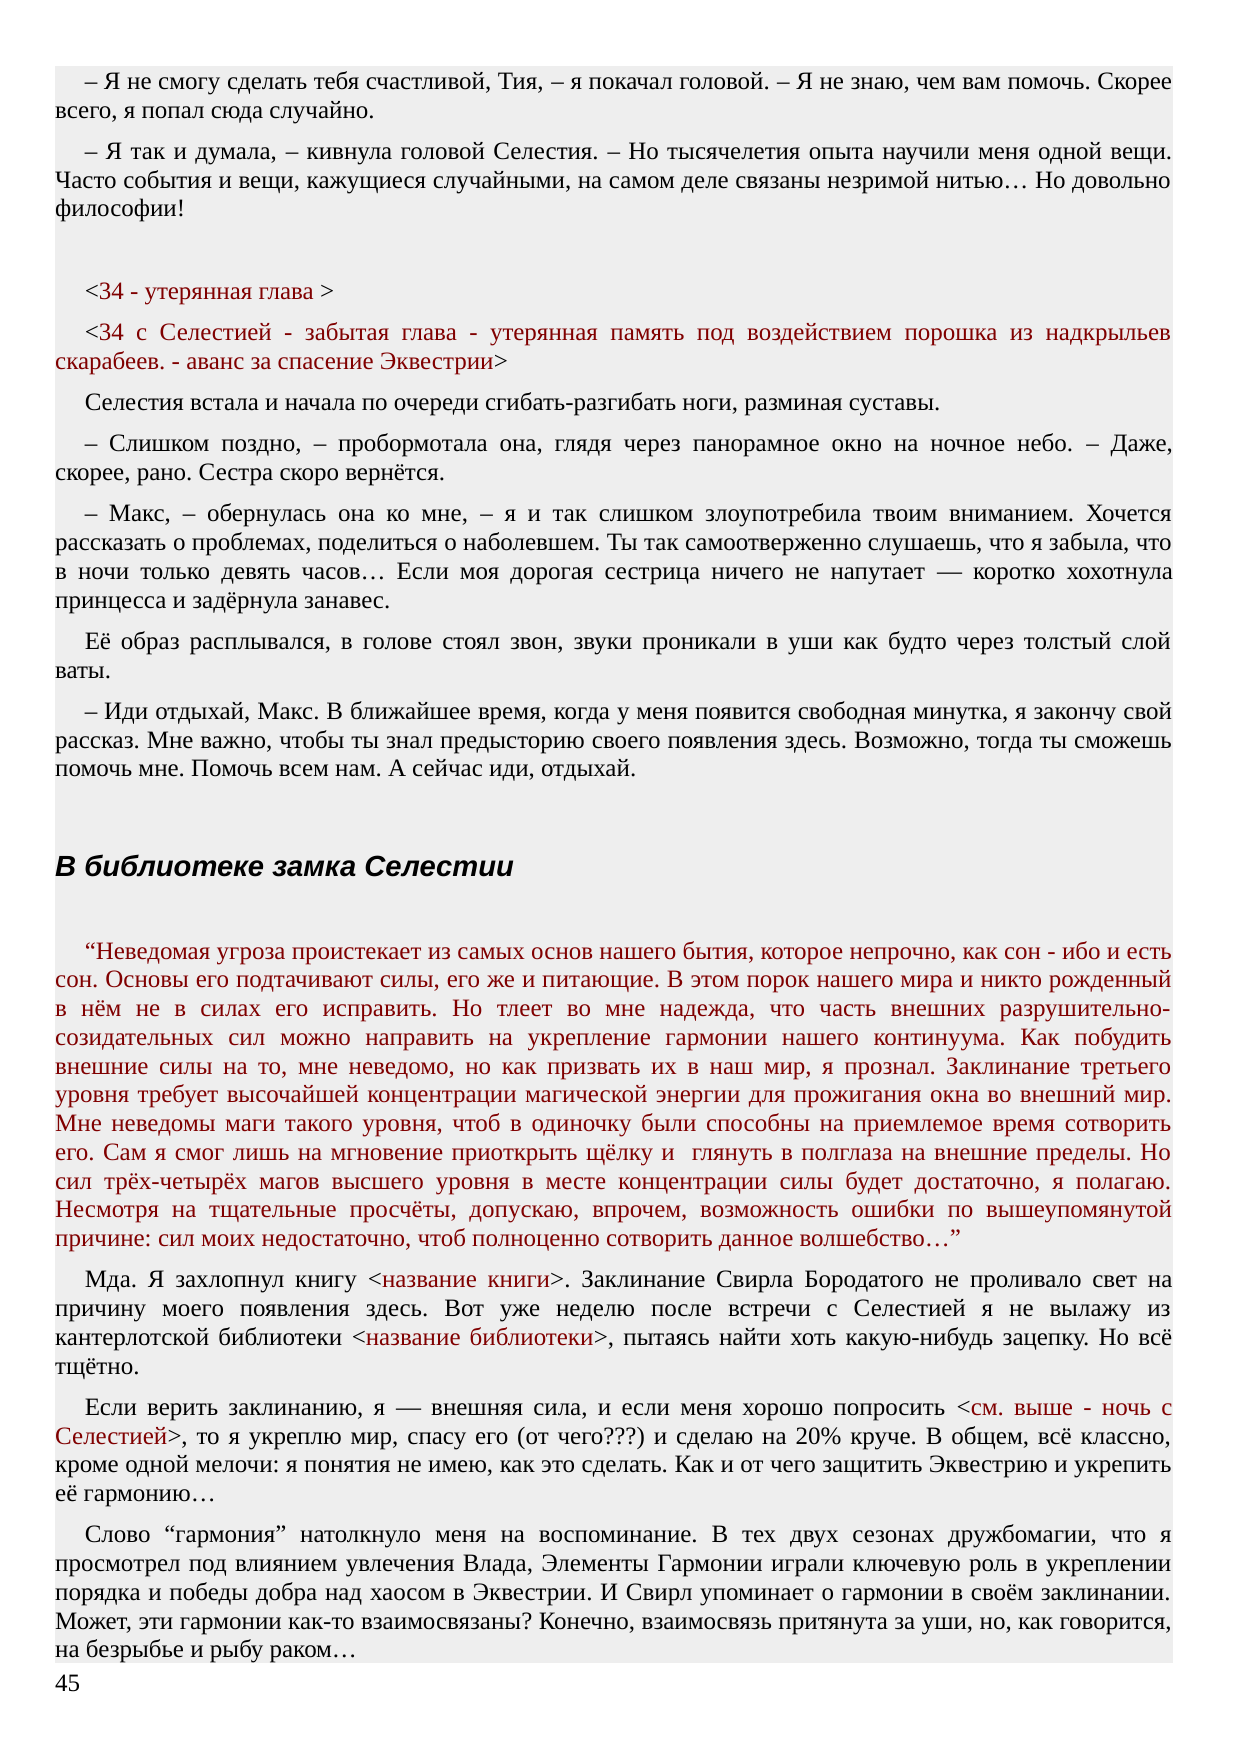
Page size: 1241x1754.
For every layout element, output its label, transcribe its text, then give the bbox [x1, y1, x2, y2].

text Если верить заклинанию, я — внешняя сила, и если меня хорошо попросить <см. выше - ночь с Селестией>, то я укреплю мир, спасу его (от чего???) и сделаю на 20% круче. В общем, всё классно, кроме одной мелочи: я понятия не имею, как это сделать. Как и от чего защитить Эквестрию и укрепить её гармонию… [55, 1392, 1173, 1507]
text – Я не смогу сделать тебя счастливой, Тия, – я покачал головой. – Я не знаю, чем вам помочь. Скорее всего, я попал сюда случайно. [55, 66, 1173, 123]
text – Я так и думала, – кивнула головой Селестия. – Но тысячелетия опыта научили меня одной вещи. Часто события и вещи, кажущиеся случайными, на самом деле связаны незримой нитью… Но довольно философии! [55, 136, 1173, 222]
subtitle В библиотеке замка Селестии [55, 848, 1173, 882]
text – Слишком поздно, – пробормотала она, глядя через панорамное окно на ночное небо. – Даже, скорее, рано. Сестра скоро вернётся. [55, 428, 1173, 486]
text – Макс, – обернулась она ко мне, – я и так слишком злоупотребила твоим вниманием. Хочется рассказать о проблемах, поделиться о наболевшем. Ты так самоотверженно слушаешь, что я забыла, что в ночи только девять часов… Если моя дорогая сестрица ничего не напутает — коротко хохотнула принцесса и задёрнула занавес. [55, 498, 1173, 613]
text Слово “гармония” натолкнуло меня на воспоминание. В тех двух сезонах дружбомагии, что я просмотрел под влиянием увлечения Влада, Элементы Гармонии играли ключевую роль в укреплении порядка и победы добра над хаосом в Эквестрии. И Свирл упоминает о гармонии в своём заклинании. Может, эти гармонии как-то взаимосвязаны? Конечно, взаимосвязь притянута за уши, но, как говорится, на безрыбье и рыбу раком… [55, 1519, 1173, 1663]
text <34 - утерянная глава > [55, 276, 1173, 305]
text Её образ расплывался, в голове стоял звон, звуки проникали в уши как будто через толстый слой ваты. [55, 626, 1173, 683]
text “Неведомая угроза проистекает из самых основ нашего бытия, которое непрочно, как сон - ибо и есть сон. Основы его подтачивают силы, его же и питающие. В этом порок нашего мира и никто рожденный в нём не в силах его исправить. Но тлеет во мне надежда, что часть внешних разрушительно-созидательных сил можно направить на укрепление гармонии нашего континуума. Как побудить внешние силы на то, мне неведомо, но как призвать их в наш мир, я прознал. Заклинание третьего уровня требует высочайшей концентрации магической энергии для прожигания окна во внешний мир. Мне неведомы маги такого уровня, чтоб в одиночку были способны на приемлемое время сотворить его. Сам я смог лишь на мгновение приоткрыть щёлку и глянуть в полглаза на внешние пределы. Но сил трёх-четырёх магов высшего уровня в месте концентрации силы будет достаточно, я полагаю. Несмотря на тщательные просчёты, допускаю, впрочем, возможность ошибки по вышеупомянутой причине: сил моих недостаточно, чтоб полноценно сотворить данное волшебство…” [55, 936, 1173, 1252]
text Мда. Я захлопнул книгу <название книги>. Заклинание Свирла Бородатого не проливало свет на причину моего появления здесь. Вот уже неделю после встречи с Селестией я не вылажу из кантерлотской библиотеки <название библиотеки>, пытаясь найти хоть какую-нибудь зацепку. Но всё тщётно. [55, 1264, 1173, 1379]
text – Иди отдыхай, Макс. В ближайшее время, когда у меня появится свободная минутка, я закончу свой рассказ. Мне важно, чтобы ты знал предысторию своего появления здесь. Возможно, тогда ты сможешь помочь мне. Помочь всем нам. А сейчас иди, отдыхай. [55, 696, 1173, 782]
text <34 с Селестией - забытая глава - утерянная память под воздействием порошка из надкрыльев скарабеев. - аванс за спасение Эквестрии> [55, 317, 1173, 375]
text Селестия встала и начала по очереди сгибать-разгибать ноги, разминая суставы. [55, 387, 1173, 416]
